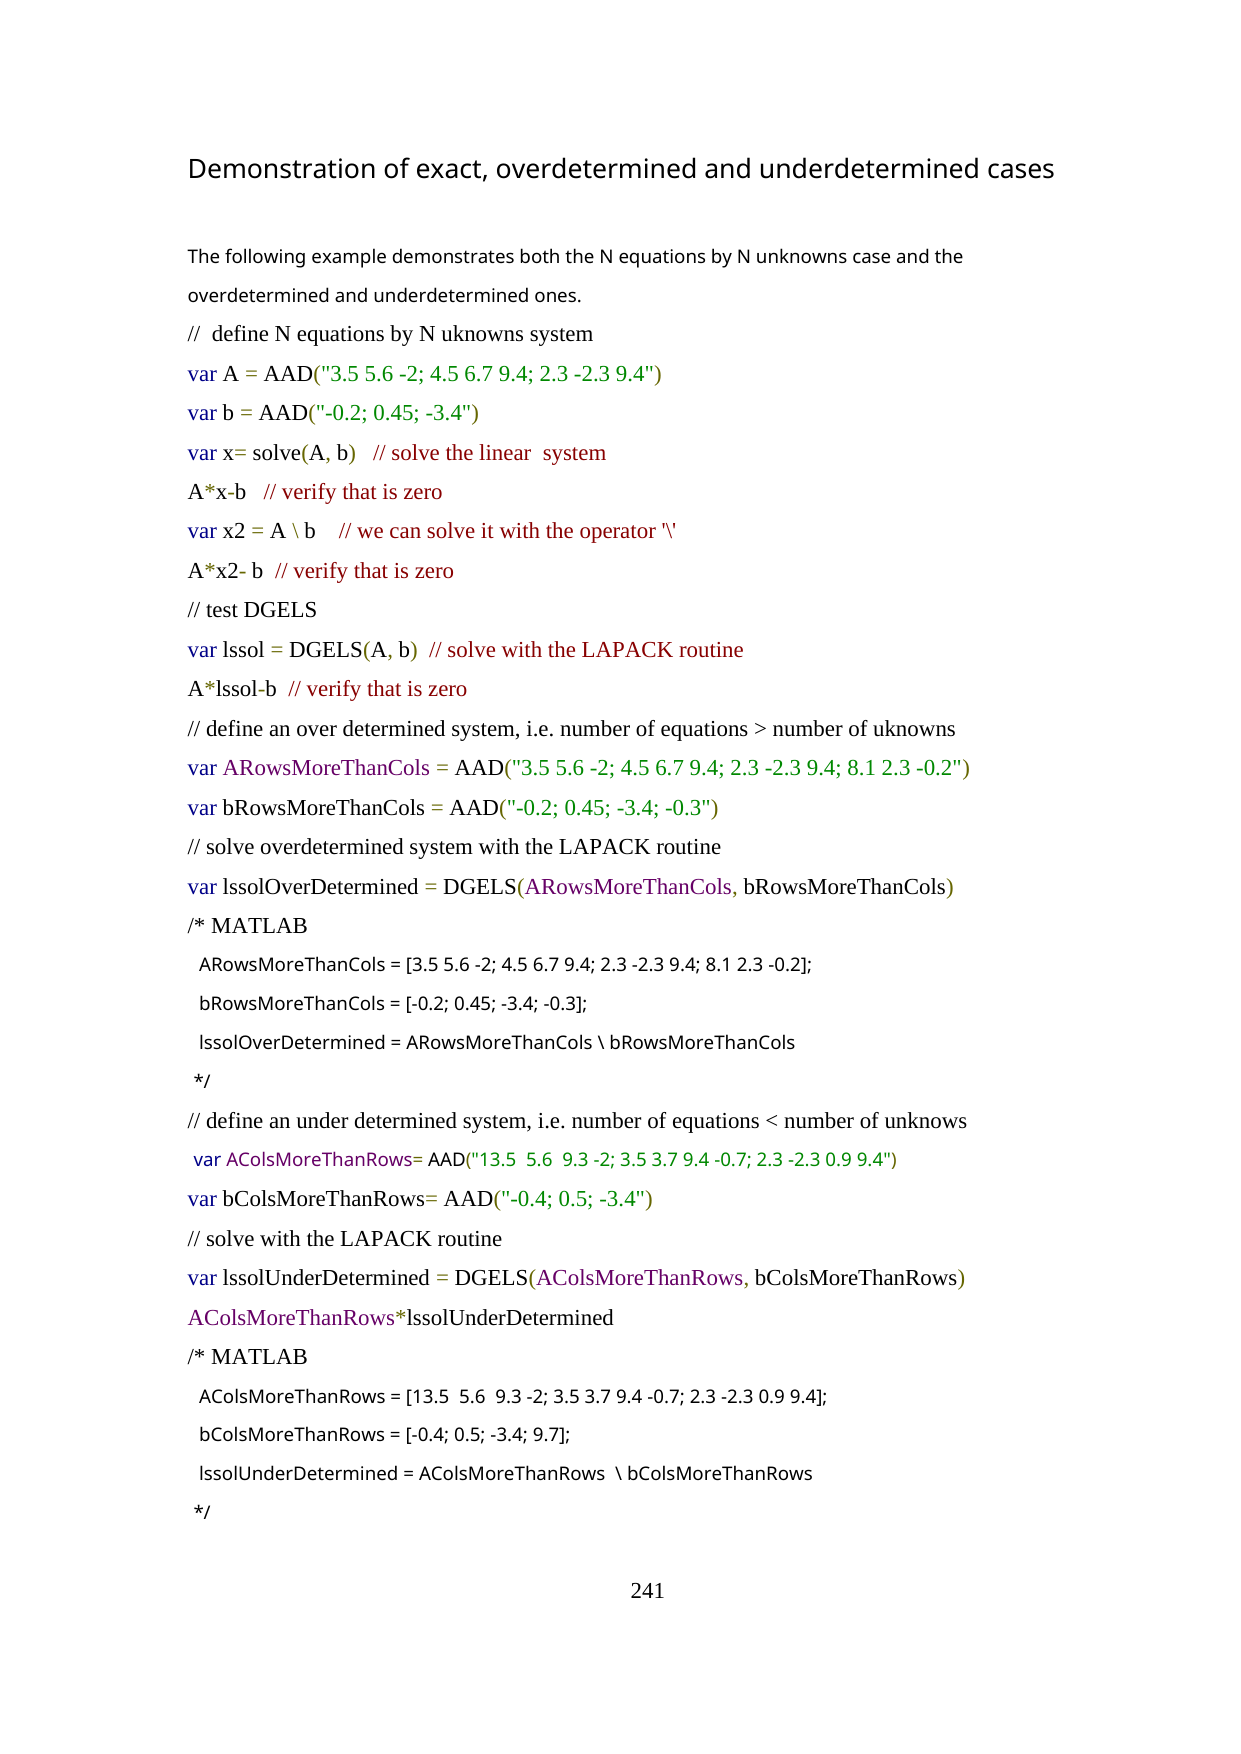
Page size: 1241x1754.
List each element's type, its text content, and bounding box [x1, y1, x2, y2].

text A*lssol-b // verify that is zero [187, 675, 1108, 702]
text Demonstration of exact, overdetermined and underdetermined cases [187, 150, 1108, 186]
text AColsMoreThanRows*lssolUnderDetermined [187, 1304, 1108, 1330]
text var b = AAD("-0.2; 0.45; -3.4") [187, 399, 1108, 425]
text bRowsMoreThanCols = [-0.2; 0.45; -3.4; -0.3]; [187, 991, 1108, 1016]
text var lssolUnderDetermined = DGELS(AColsMoreThanRows, bColsMoreThanRows) [187, 1264, 1108, 1291]
text /* MATLAB [187, 912, 1108, 939]
text /* MATLAB [187, 1343, 1108, 1370]
text // define an under determined system, i.e. number of equations < number of unknows [187, 1107, 1108, 1133]
text // solve overdetermined system with the LAPACK routine [187, 833, 1108, 860]
text var ARowsMoreThanCols = AAD("3.5 5.6 -2; 4.5 6.7 9.4; 2.3 -2.3 9.4; 8.1 2.3 -0.2") [187, 754, 1108, 781]
text var lssolOverDetermined = DGELS(ARowsMoreThanCols, bRowsMoreThanCols) [187, 873, 1108, 899]
text */ [187, 1499, 1108, 1525]
text The following example demonstrates both the N equations by N unknowns case and the overdetermined and underdetermined ones. [187, 244, 1108, 307]
text A*x2- b // verify that is zero [187, 557, 1108, 583]
text var bColsMoreThanRows= AAD("-0.4; 0.5; -3.4") [187, 1186, 1108, 1212]
text // define N equations by N uknowns system [187, 320, 1108, 346]
text ARowsMoreThanCols = [3.5 5.6 -2; 4.5 6.7 9.4; 2.3 -2.3 9.4; 8.1 2.3 -0.2]; [187, 952, 1108, 977]
text var AColsMoreThanRows= AAD("13.5 5.6 9.3 -2; 3.5 3.7 9.4 -0.7; 2.3 -2.3 0.9 9.4") [187, 1147, 1108, 1172]
text var x= solve(A, b) // solve the linear system [187, 438, 1108, 465]
text A*x-b // verify that is zero [187, 478, 1108, 504]
text var bRowsMoreThanCols = AAD("-0.2; 0.45; -3.4; -0.3") [187, 794, 1108, 820]
text var A = AAD("3.5 5.6 -2; 4.5 6.7 9.4; 2.3 -2.3 9.4") [187, 359, 1108, 386]
text // test DGELS [187, 596, 1108, 623]
text // solve with the LAPACK routine [187, 1225, 1108, 1251]
text var x2 = A \ b // we can solve it with the operator '\' [187, 517, 1108, 544]
text var lssol = DGELS(A, b) // solve with the LAPACK routine [187, 636, 1108, 662]
text // define an over determined system, i.e. number of equations > number of uknowns [187, 715, 1108, 741]
text bColsMoreThanRows = [-0.4; 0.5; -3.4; 9.7]; [187, 1422, 1108, 1447]
text AColsMoreThanRows = [13.5 5.6 9.3 -2; 3.5 3.7 9.4 -0.7; 2.3 -2.3 0.9 9.4]; [187, 1383, 1108, 1408]
text lssolUnderDetermined = AColsMoreThanRows \ bColsMoreThanRows [187, 1461, 1108, 1486]
text lssolOverDetermined = ARowsMoreThanCols \ bRowsMoreThanCols [187, 1029, 1108, 1055]
text */ [187, 1068, 1108, 1094]
